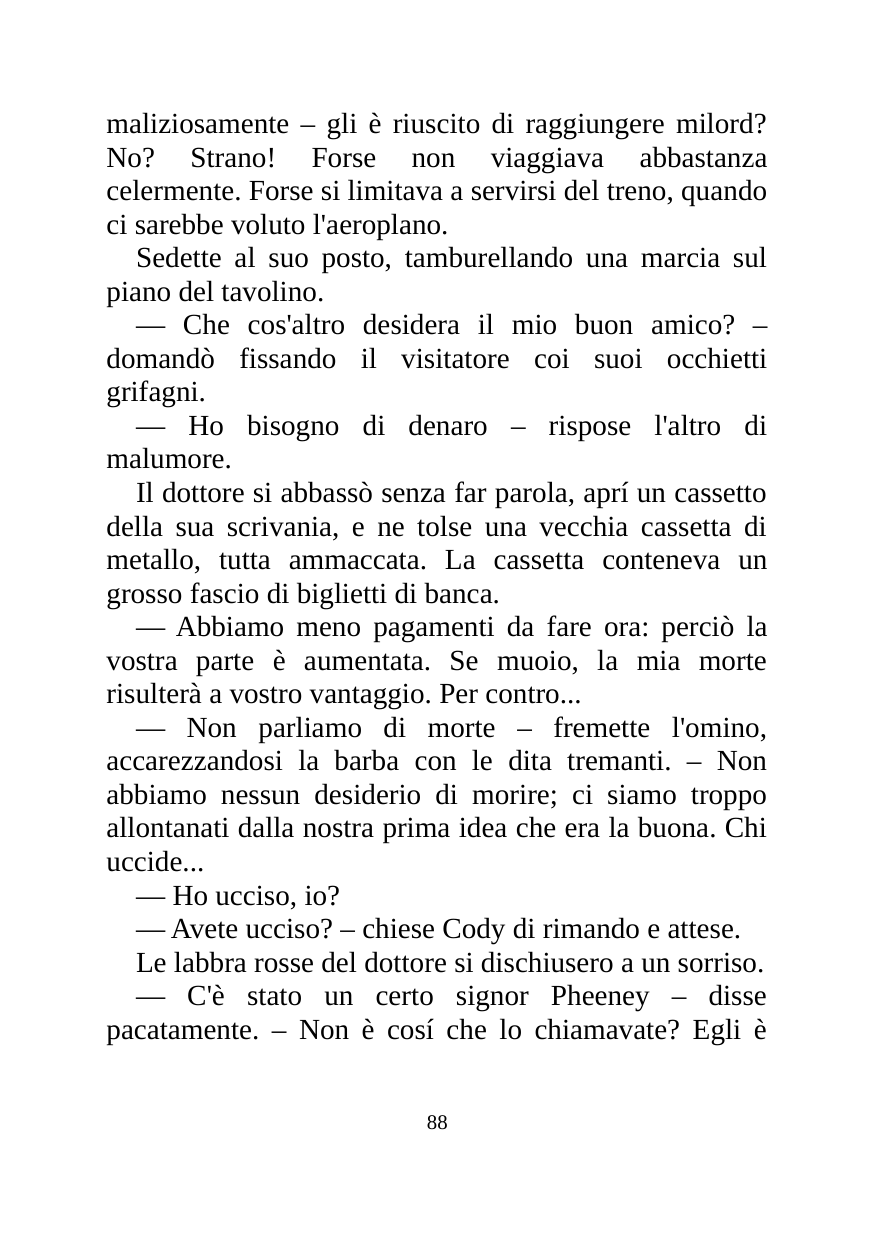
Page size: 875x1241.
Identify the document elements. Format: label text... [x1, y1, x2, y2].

text maliziosamente – gli è riuscito di raggiungere milord? No? Strano! Forse non viaggiava abbastanza celermente. Forse si limitava a servirsi del treno, quando ci sarebbe voluto l'aeroplano. [106, 106, 768, 240]
text — Ho bisogno di denaro – rispose l'altro di malumore. [106, 408, 768, 475]
text — Non parliamo di morte – fremette l'omino, accarezzandosi la barba con le dita tremanti. – Non abbiamo nessun desiderio di morire; ci siamo troppo allontanati dalla nostra prima idea che era la buona. Chi uccide... [106, 710, 768, 878]
text — Ho ucciso, io? [106, 878, 768, 911]
text — C'è stato un certo signor Pheeney – disse pacatamente. – Non è cosí che lo chiamavate? Egli è [106, 978, 768, 1045]
text Il dottore si abbassò senza far parola, aprí un cassetto della sua scrivania, e ne tolse una vecchia cassetta di metallo, tutta ammaccata. La cassetta conteneva un grosso fascio di biglietti di banca. [106, 475, 768, 609]
text — Che cos'altro desidera il mio buon amico? – domandò fissando il visitatore coi suoi occhietti grifagni. [106, 307, 768, 408]
text Sedette al suo posto, tamburellando una marcia sul piano del tavolino. [106, 240, 768, 307]
text — Abbiamo meno pagamenti da fare ora: perciò la vostra parte è aumentata. Se muoio, la mia morte risulterà a vostro vantaggio. Per contro... [106, 609, 768, 710]
text Le labbra rosse del dottore si dischiusero a un sorriso. [106, 945, 768, 978]
text — Avete ucciso? – chiese Cody di rimando e attese. [106, 911, 768, 945]
